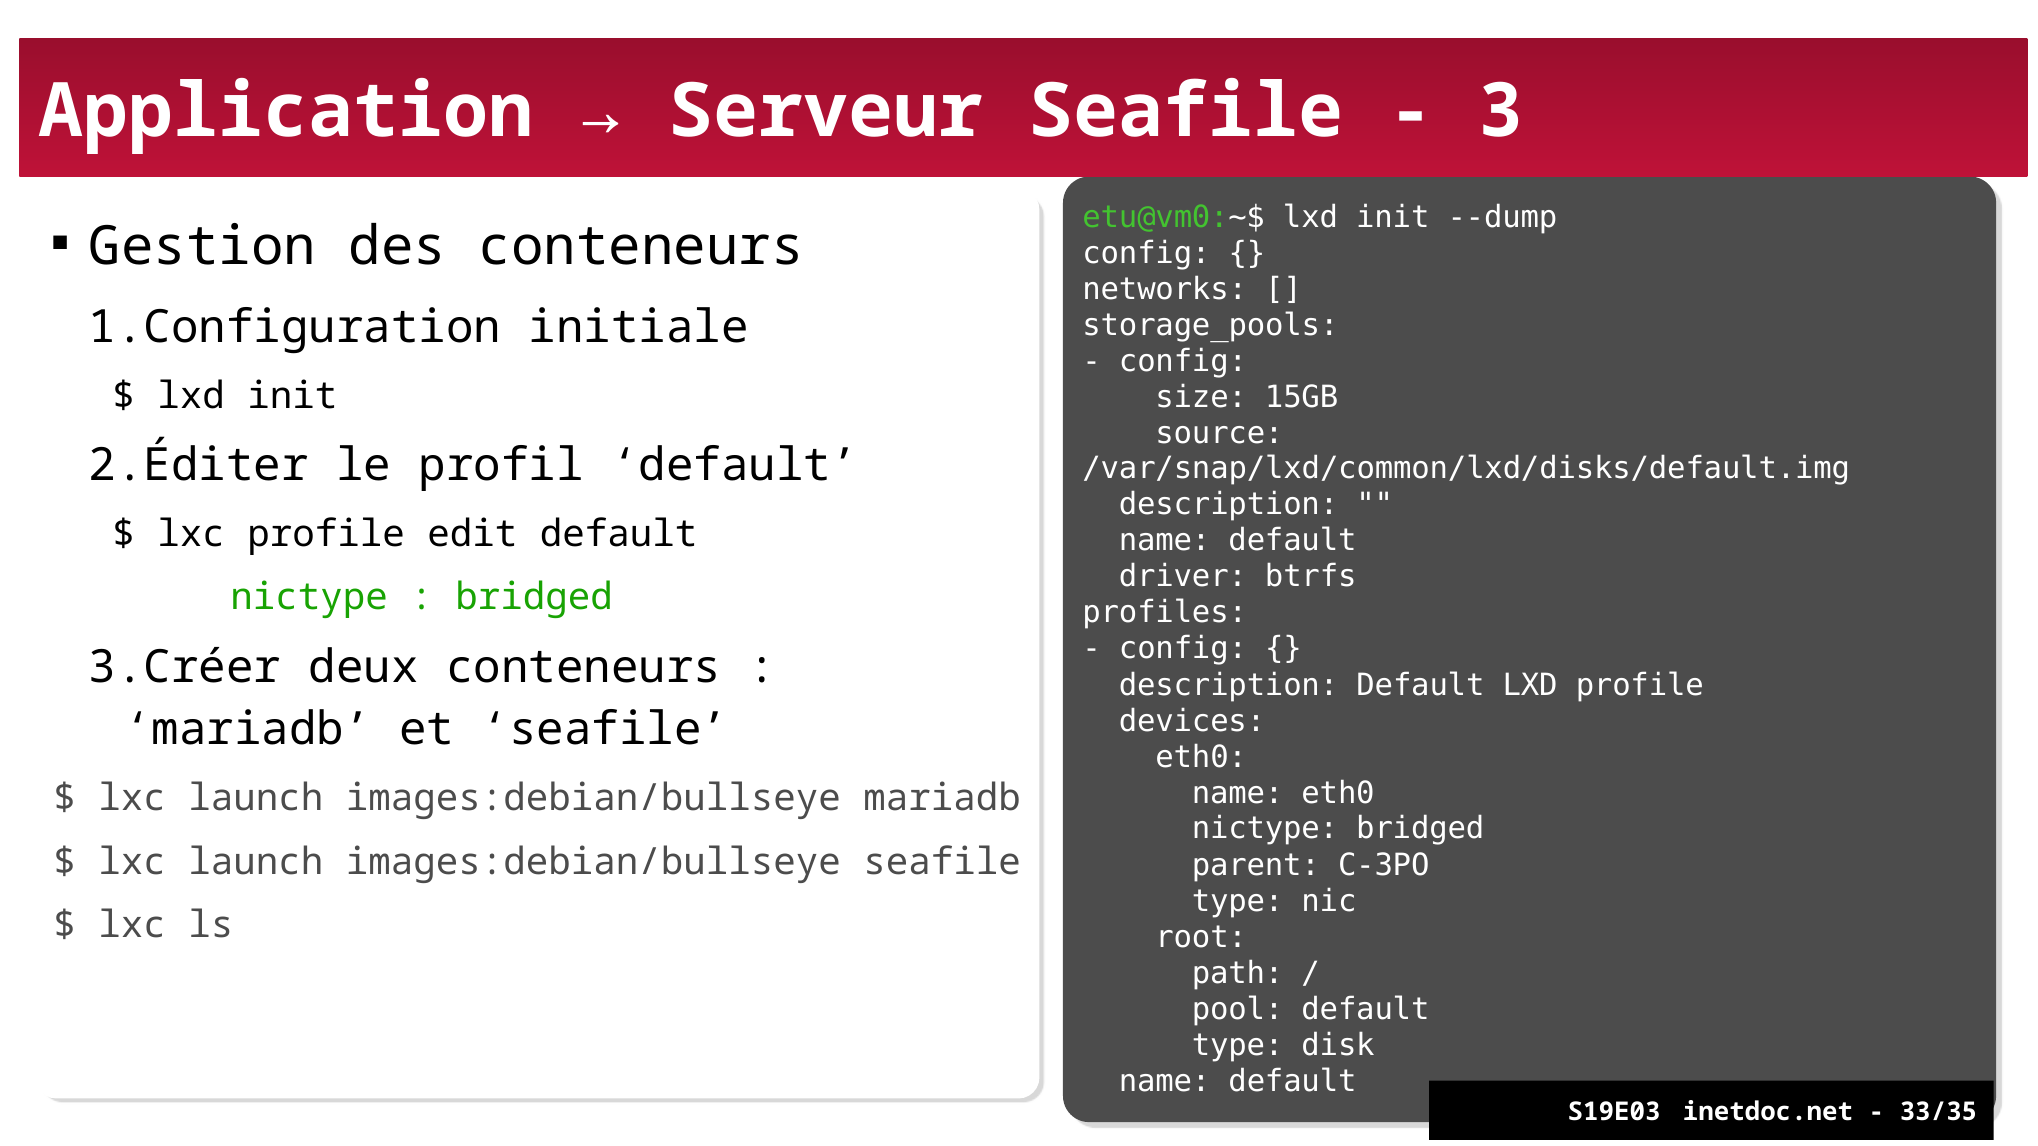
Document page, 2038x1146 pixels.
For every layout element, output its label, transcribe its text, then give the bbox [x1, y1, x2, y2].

text_box Gestion des conteneurs Configuration initiale $ lxd init Éditer le profil ‘default’ $ lxc profile edit default nictype : bridged Créer deux conteneurs : ‘mariadb’ et ‘seafile’ $ lxc launch images:debian/bullseye mariadb $ lxc launch images:debian/bullseye seafile $ lxc ls [35, 188, 1040, 1099]
text_box S19E03 inetdoc.net - <numéro>/35 [1429, 1080, 1994, 1140]
text_box Application → Serveur Seafile - 3 [19, 38, 2028, 177]
text_box etu@vm0:~$ lxd init --dump config: {} networks: [] storage_pools: - config: size: 15GB source: /var/snap/lxd/common/lxd/disks/default.img description: "" name: default driver: btrfs profiles: - config: {} description: Default LXD profile devices: eth0: name: eth0 nictype: bridged parent: C-3PO type: nic root: path: / pool: default type: disk name: default [1062, 177, 1997, 1123]
